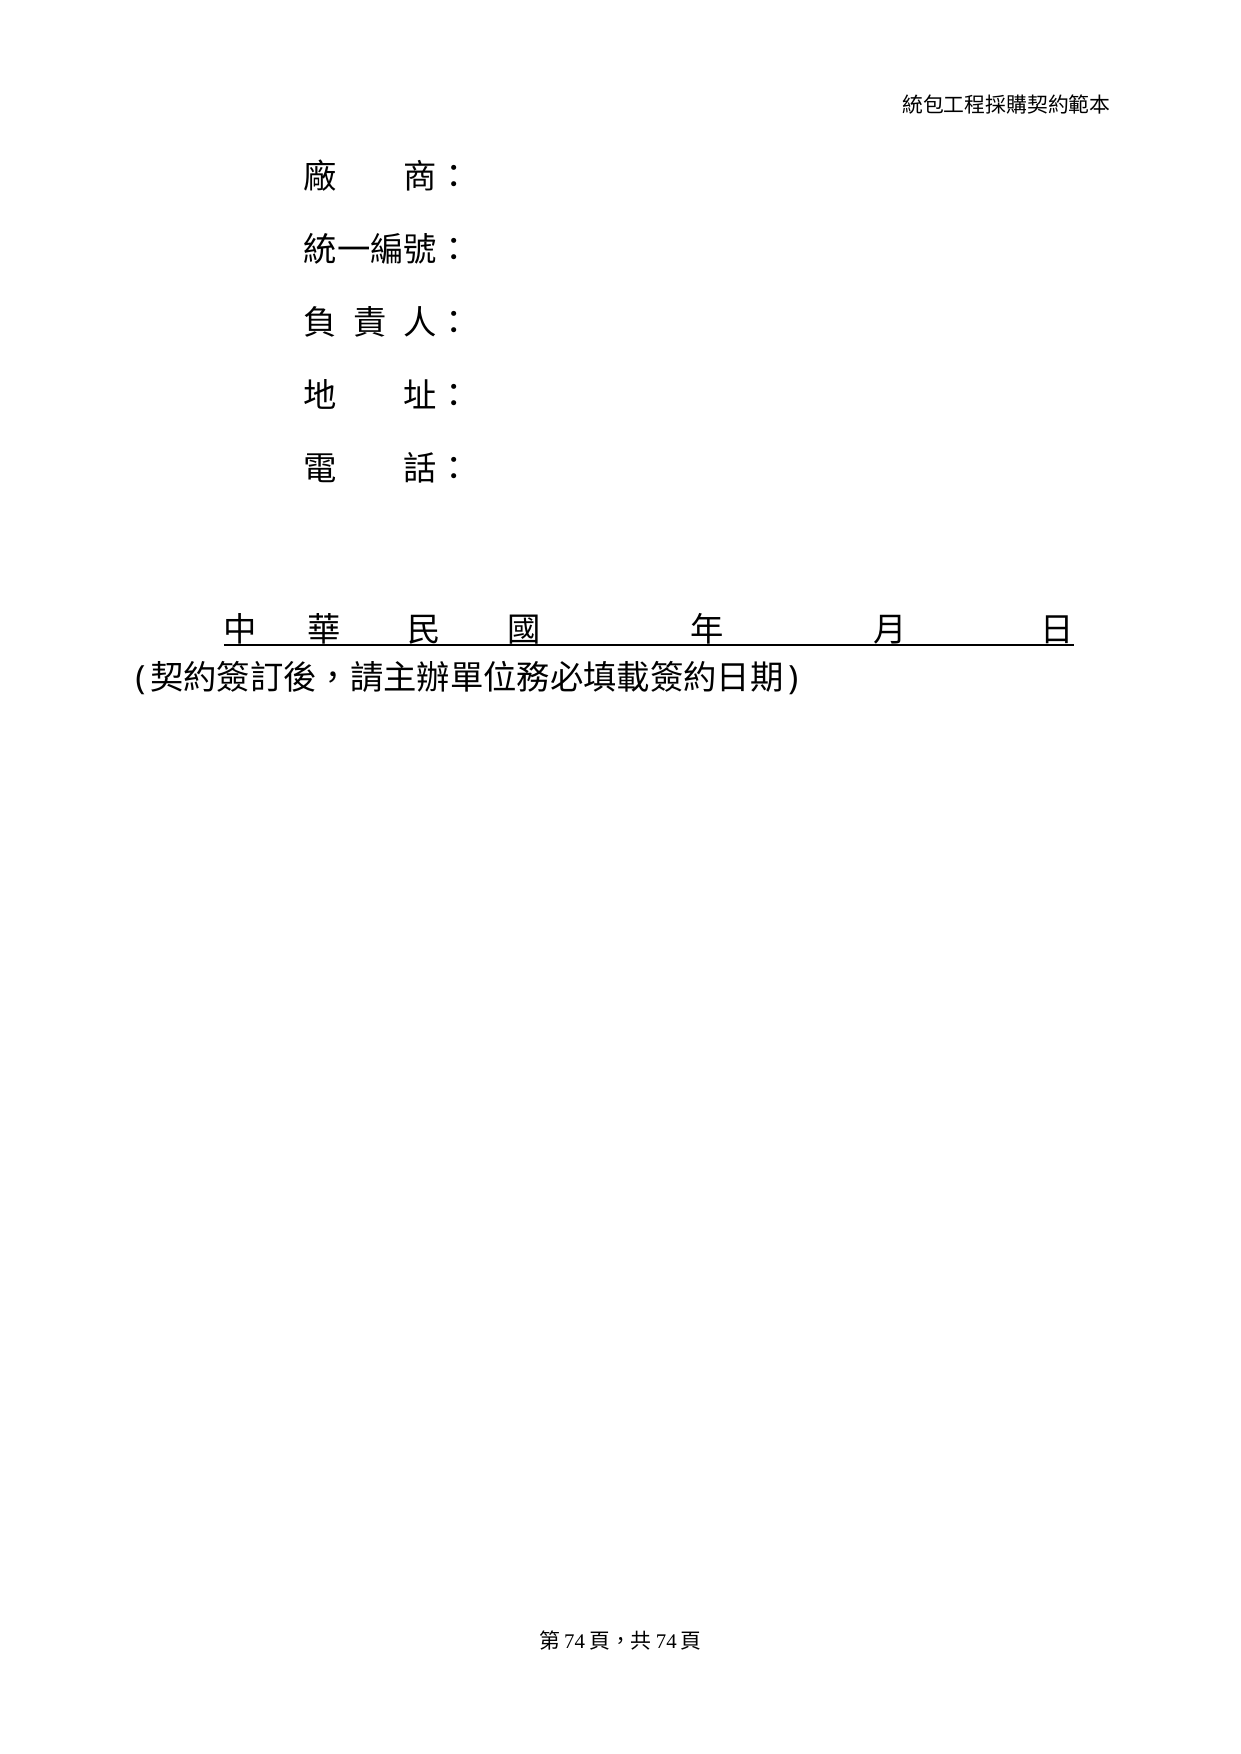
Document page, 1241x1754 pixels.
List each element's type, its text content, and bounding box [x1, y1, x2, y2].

text 廠 商： [224, 130, 1110, 203]
text 中 華 民 國 年 月 日 [224, 603, 1110, 651]
text 地 址： [224, 349, 1110, 422]
text (契約簽訂後，請主辦單位務必填載簽約日期) [130, 651, 1110, 699]
text 統一編號： [224, 203, 1110, 276]
text 電 話： [224, 422, 1110, 494]
text 負 責 人： [224, 276, 1110, 349]
